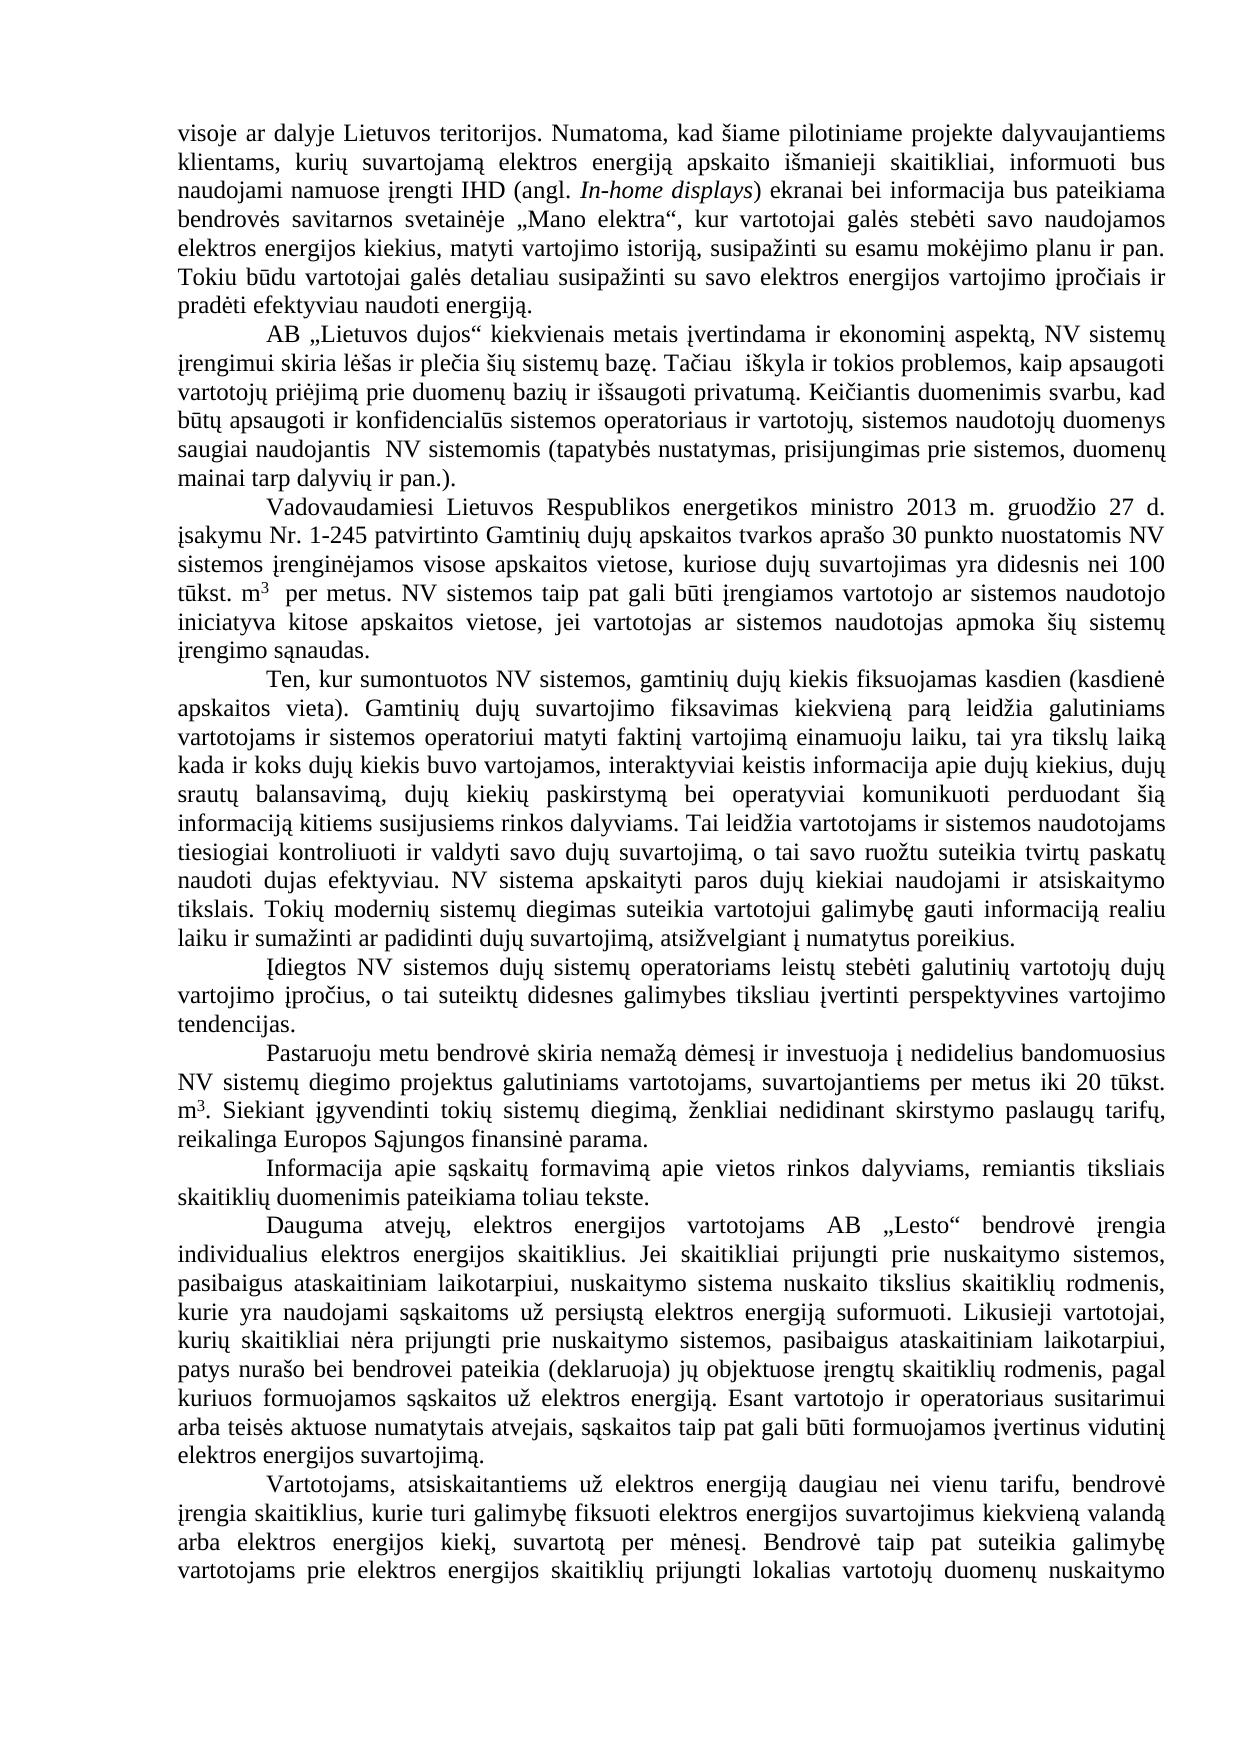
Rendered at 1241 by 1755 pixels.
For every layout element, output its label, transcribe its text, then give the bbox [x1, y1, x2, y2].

text visoje ar dalyje Lietuvos teritorijos. Numatoma, kad šiame pilotiniame projekte dalyvaujantiems klientams, kurių suvartojamą elektros energiją apskaito išmanieji skaitikliai, informuoti bus naudojami namuose įrengti IHD (angl. In-home displays) ekranai bei informacija bus pateikiama bendrovės savitarnos svetainėje „Mano elektra“, kur vartotojai galės stebėti savo naudojamos elektros energijos kiekius, matyti vartojimo istoriją, susipažinti su esamu mokėjimo planu ir pan. Tokiu būdu vartotojai galės detaliau susipažinti su savo elektros energijos vartojimo įpročiais ir pradėti efektyviau naudoti energiją. [177, 118, 1166, 319]
text Vadovaudamiesi Lietuvos Respublikos energetikos ministro 2013 m. gruodžio 27 d. įsakymu Nr. 1-245 patvirtinto Gamtinių dujų apskaitos tvarkos aprašo 30 punkto nuostatomis NV sistemos įrenginėjamos visose apskaitos vietose, kuriose dujų suvartojimas yra didesnis nei 100 tūkst. m3 per metus. NV sistemos taip pat gali būti įrengiamos vartotojo ar sistemos naudotojo iniciatyva kitose apskaitos vietose, jei vartotojas ar sistemos naudotojas apmoka šių sistemų įrengimo sąnaudas. [177, 492, 1166, 664]
text Įdiegtos NV sistemos dujų sistemų operatoriams leistų stebėti galutinių vartotojų dujų vartojimo įpročius, o tai suteiktų didesnes galimybes tiksliau įvertinti perspektyvines vartojimo tendencijas. [177, 952, 1166, 1038]
text AB „Lietuvos dujos“ kiekvienais metais įvertindama ir ekonominį aspektą, NV sistemų įrengimui skiria lėšas ir plečia šių sistemų bazę. Tačiau iškyla ir tokios problemos, kaip apsaugoti vartotojų priėjimą prie duomenų bazių ir išsaugoti privatumą. Keičiantis duomenimis svarbu, kad būtų apsaugoti ir konfidencialūs sistemos operatoriaus ir vartotojų, sistemos naudotojų duomenys saugiai naudojantis NV sistemomis (tapatybės nustatymas, prisijungimas prie sistemos, duomenų mainai tarp dalyvių ir pan.). [177, 319, 1166, 492]
text Vartotojams, atsiskaitantiems už elektros energiją daugiau nei vienu tarifu, bendrovė įrengia skaitiklius, kurie turi galimybę fiksuoti elektros energijos suvartojimus kiekvieną valandą arba elektros energijos kiekį, suvartotą per mėnesį. Bendrovė taip pat suteikia galimybę vartotojams prie elektros energijos skaitiklių prijungti lokalias vartotojų duomenų nuskaitymo [177, 1469, 1166, 1584]
text Ten, kur sumontuotos NV sistemos, gamtinių dujų kiekis fiksuojamas kasdien (kasdienė apskaitos vieta). Gamtinių dujų suvartojimo fiksavimas kiekvieną parą leidžia galutiniams vartotojams ir sistemos operatoriui matyti faktinį vartojimą einamuoju laiku, tai yra tikslų laiką kada ir koks dujų kiekis buvo vartojamos, interaktyviai keistis informacija apie dujų kiekius, dujų srautų balansavimą, dujų kiekių paskirstymą bei operatyviai komunikuoti perduodant šią informaciją kitiems susijusiems rinkos dalyviams. Tai leidžia vartotojams ir sistemos naudotojams tiesiogiai kontroliuoti ir valdyti savo dujų suvartojimą, o tai savo ruožtu suteikia tvirtų paskatų naudoti dujas efektyviau. NV sistema apskaityti paros dujų kiekiai naudojami ir atsiskaitymo tikslais. Tokių modernių sistemų diegimas suteikia vartotojui galimybę gauti informaciją realiu laiku ir sumažinti ar padidinti dujų suvartojimą, atsižvelgiant į numatytus poreikius. [177, 664, 1166, 952]
text Dauguma atvejų, elektros energijos vartotojams AB „Lesto“ bendrovė įrengia individualius elektros energijos skaitiklius. Jei skaitikliai prijungti prie nuskaitymo sistemos, pasibaigus ataskaitiniam laikotarpiui, nuskaitymo sistema nuskaito tikslius skaitiklių rodmenis, kurie yra naudojami sąskaitoms už persiųstą elektros energiją suformuoti. Likusieji vartotojai, kurių skaitikliai nėra prijungti prie nuskaitymo sistemos, pasibaigus ataskaitiniam laikotarpiui, patys nurašo bei bendrovei pateikia (deklaruoja) jų objektuose įrengtų skaitiklių rodmenis, pagal kuriuos formuojamos sąskaitos už elektros energiją. Esant vartotojo ir operatoriaus susitarimui arba teisės aktuose numatytais atvejais, sąskaitos taip pat gali būti formuojamos įvertinus vidutinį elektros energijos suvartojimą. [177, 1211, 1166, 1469]
text Informacija apie sąskaitų formavimą apie vietos rinkos dalyviams, remiantis tiksliais skaitiklių duomenimis pateikiama toliau tekste. [177, 1153, 1166, 1211]
text Pastaruoju metu bendrovė skiria nemažą dėmesį ir investuoja į nedidelius bandomuosius NV sistemų diegimo projektus galutiniams vartotojams, suvartojantiems per metus iki 20 tūkst. m3. Siekiant įgyvendinti tokių sistemų diegimą, ženkliai nedidinant skirstymo paslaugų tarifų, reikalinga Europos Sąjungos finansinė parama. [177, 1038, 1166, 1153]
